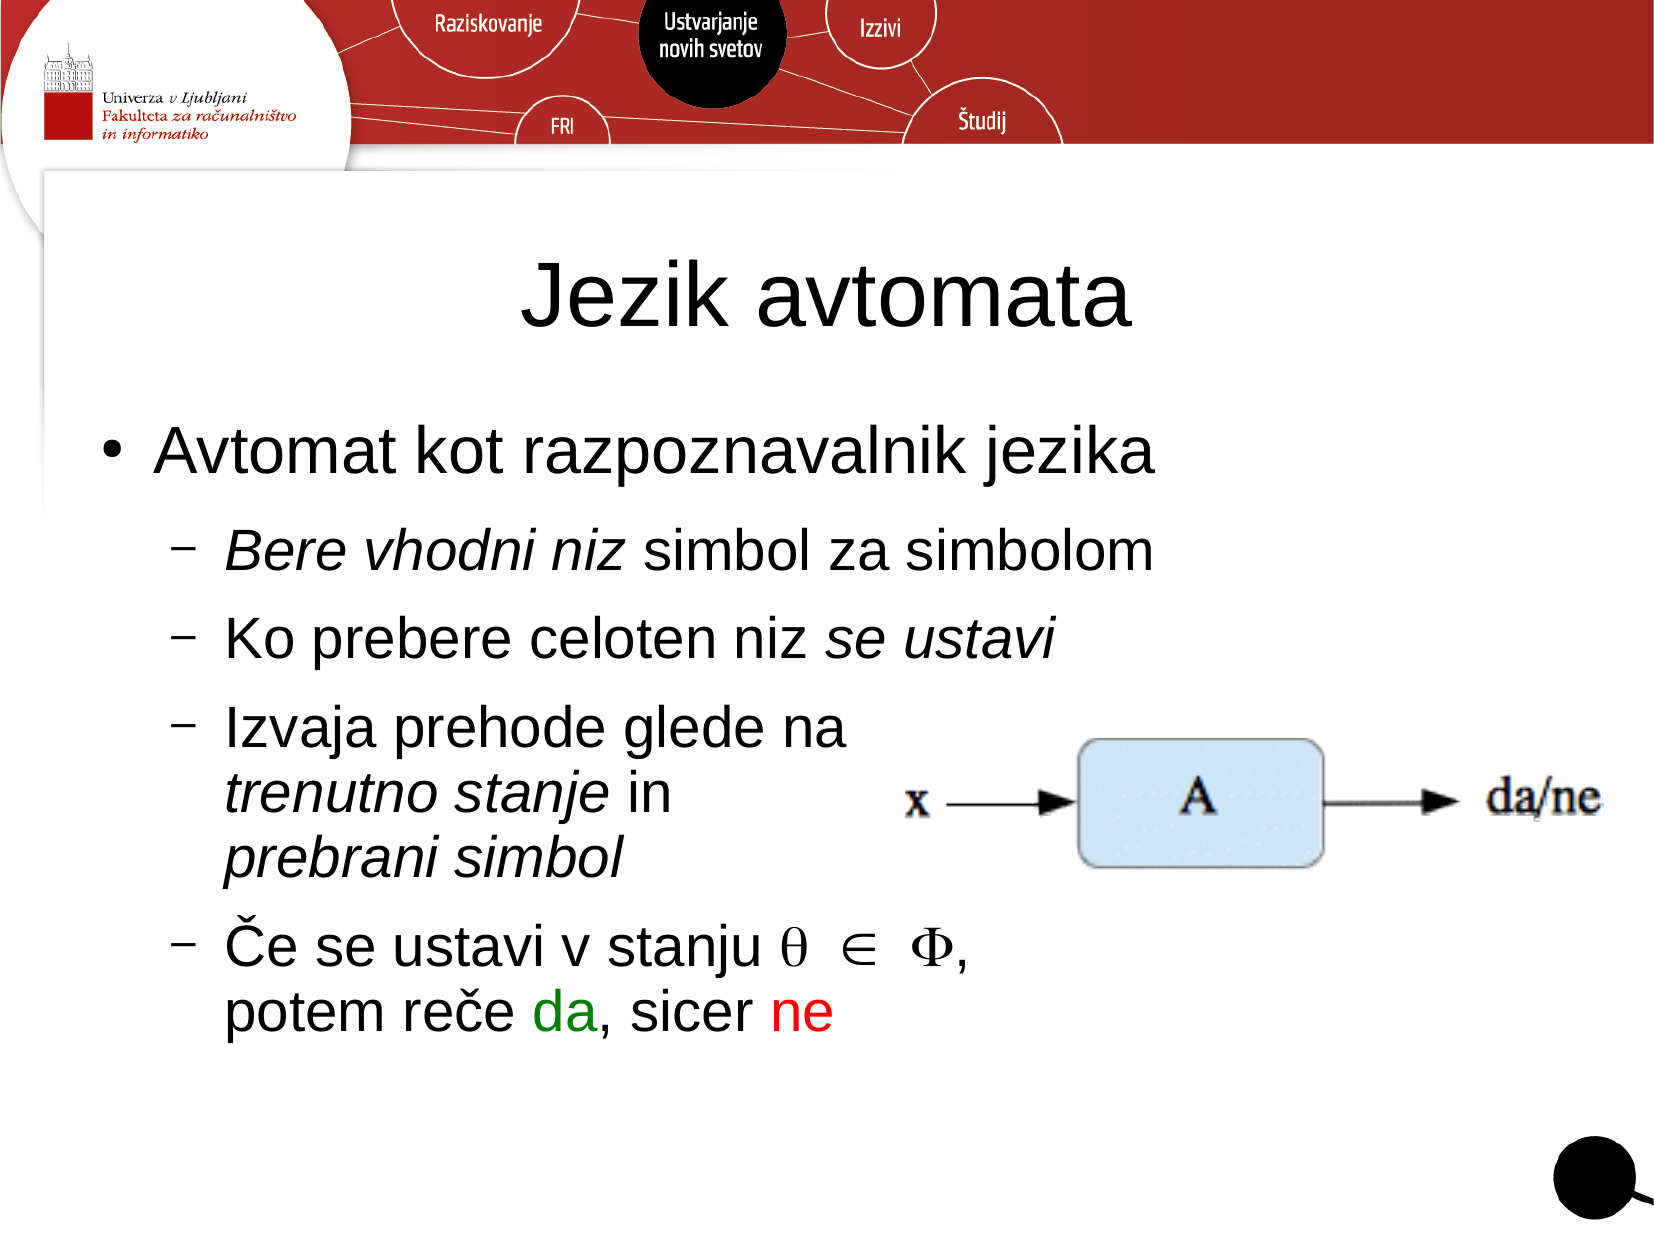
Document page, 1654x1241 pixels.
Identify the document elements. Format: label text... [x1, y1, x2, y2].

title Jezik avtomata [82, 191, 1571, 399]
picture [0, 0, 1654, 1241]
list Avtomat kot razpoznavalnik jezika Bere vhodni niz simbol za simbolom Ko prebere celoten niz se ustavi Izvaja prehode glede na trenutno stanje in prebrani simbol Če se ustavi v stanju q ∈ F, potem reče da, sicer ne [82, 413, 1538, 1010]
